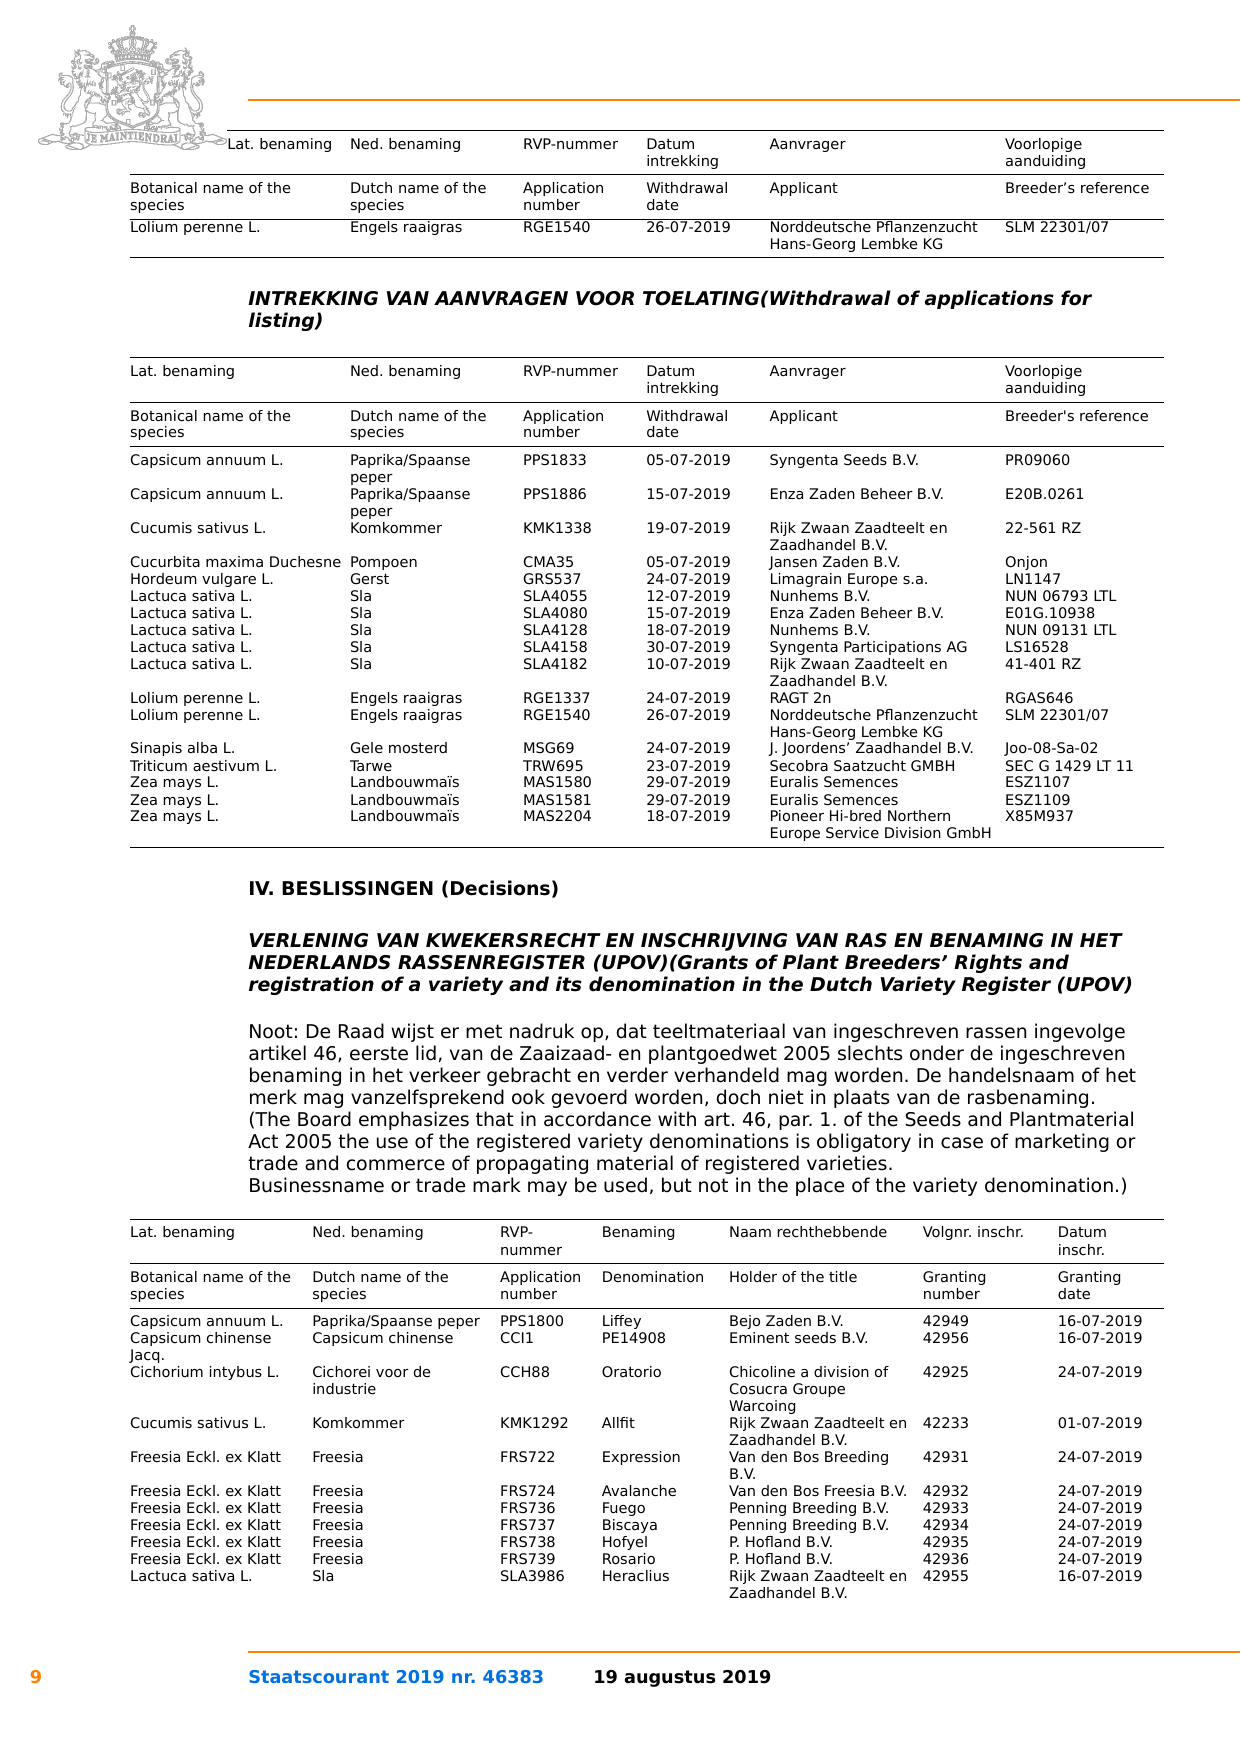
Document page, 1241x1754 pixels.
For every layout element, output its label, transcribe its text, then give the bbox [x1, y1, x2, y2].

table_cell Application number [517, 175, 640, 219]
table_cell 24-07-2019 [1052, 1517, 1163, 1534]
table_cell Capsicum chinense Jacq. [130, 1330, 306, 1364]
table_cell TRW695 [517, 758, 640, 774]
table_header Volgnr. inschr. [917, 1220, 1052, 1263]
table_cell MAS2204 [517, 808, 640, 847]
table_cell Withdrawal date [640, 403, 763, 446]
table_cell Triticum aestivum L. [130, 758, 344, 774]
table_cell Euralis Semences [763, 791, 999, 808]
table_cell Nunhems B.V. [763, 588, 999, 604]
table_cell Rosario [596, 1551, 723, 1568]
table_cell Sla [306, 1568, 494, 1602]
table_cell Landbouwmaïs [344, 791, 517, 808]
table_cell 24-07-2019 [1052, 1534, 1163, 1551]
table_cell NUN 09131 LTL [999, 622, 1163, 638]
table_header Aanvrager [763, 131, 999, 174]
table_cell Norddeutsche Pflanzenzucht Hans-Georg Lembke KG [763, 706, 999, 740]
table_cell Bejo Zaden B.V. [723, 1309, 917, 1330]
table_cell Van den Bos Breeding B.V. [723, 1449, 917, 1483]
table_header Ned. benaming [344, 131, 517, 174]
table_cell 05-07-2019 [640, 554, 763, 571]
table_cell Expression [596, 1449, 723, 1483]
table_cell Zea mays L. [130, 774, 344, 791]
table_cell SLA4158 [517, 639, 640, 656]
table_cell Nunhems B.V. [763, 622, 999, 638]
table_cell MAS1581 [517, 791, 640, 808]
table_cell Dutch name of the species [306, 1264, 494, 1307]
table_cell 05-07-2019 [640, 447, 763, 486]
table_cell 24-07-2019 [1052, 1449, 1163, 1483]
table_cell RAGT 2n [763, 690, 999, 706]
table_cell 26-07-2019 [640, 220, 763, 257]
table_cell 16-07-2019 [1052, 1309, 1163, 1330]
table_cell Breeder's reference [999, 403, 1163, 446]
table_cell 24-07-2019 [1052, 1551, 1163, 1568]
table_cell Zea mays L. [130, 808, 344, 847]
table_cell FRS737 [494, 1517, 596, 1534]
table_cell Freesia [306, 1500, 494, 1517]
table_cell RGE1337 [517, 690, 640, 706]
table_cell Holder of the title [723, 1264, 917, 1307]
table_cell Sinapis alba L. [130, 740, 344, 757]
table_cell Freesia [306, 1449, 494, 1483]
table_cell Komkommer [306, 1415, 494, 1449]
table_cell Sla [344, 588, 517, 604]
table_cell NUN 06793 LTL [999, 588, 1163, 604]
subtitle VERLENING VAN KWEKERSRECHT EN INSCHRIJVING VAN RAS EN BENAMING IN HET NEDERLANDS RASSENREGISTER (UPOV)(Grants of Plant Breeders’ Rights and registration of a variety and its denomination in the Dutch Variety Register (UPOV) [248, 930, 1163, 996]
table_cell 41-401 RZ [999, 656, 1163, 689]
table_cell 42925 [917, 1364, 1052, 1415]
table_cell Applicant [763, 403, 999, 446]
table_cell Cichorium intybus L. [130, 1364, 306, 1415]
table_cell PPS1800 [494, 1309, 596, 1330]
table_cell CCI1 [494, 1330, 596, 1364]
table_cell Oratorio [596, 1364, 723, 1415]
table_cell Enza Zaden Beheer B.V. [763, 605, 999, 622]
table_cell MAS1580 [517, 774, 640, 791]
table_cell Sla [344, 622, 517, 638]
table_header RVP-nummer [494, 1220, 596, 1263]
table_cell RGE1540 [517, 220, 640, 257]
table_cell Eminent seeds B.V. [723, 1330, 917, 1364]
table_cell 15-07-2019 [640, 486, 763, 520]
table_cell 22-561 RZ [999, 520, 1163, 554]
table_header Naam rechthebbende [723, 1220, 917, 1263]
table_cell SLA4055 [517, 588, 640, 604]
table_cell Lolium perenne L. [130, 220, 344, 257]
table_cell Engels raaigras [344, 690, 517, 706]
table_cell 26-07-2019 [640, 706, 763, 740]
table_cell Penning Breeding B.V. [723, 1517, 917, 1534]
table_cell 30-07-2019 [640, 639, 763, 656]
table_cell Lolium perenne L. [130, 690, 344, 706]
table_cell Freesia [306, 1517, 494, 1534]
table_cell 18-07-2019 [640, 622, 763, 638]
table_cell MSG69 [517, 740, 640, 757]
table_cell 29-07-2019 [640, 774, 763, 791]
table_cell 42936 [917, 1551, 1052, 1568]
table_cell Hordeum vulgare L. [130, 571, 344, 588]
table_cell Lactuca sativa L. [130, 622, 344, 638]
table_cell Cucurbita maxima Duchesne [130, 554, 344, 571]
table_cell ESZ1107 [999, 774, 1163, 791]
table_cell 29-07-2019 [640, 791, 763, 808]
table_cell Limagrain Europe s.a. [763, 571, 999, 588]
table_header Ned. benaming [306, 1220, 494, 1263]
table_cell Paprika/Spaanse peper [344, 447, 517, 486]
table_cell Landbouwmaïs [344, 774, 517, 791]
table_header Datum inschr. [1052, 1220, 1163, 1263]
table_cell Lolium perenne L. [130, 706, 344, 740]
table_cell Cichorei voor de industrie [306, 1364, 494, 1415]
table_cell Sla [344, 656, 517, 689]
table_cell 19-07-2019 [640, 520, 763, 554]
text Businessname or trade mark may be used, but not in the place of the variety denomination.) [248, 1175, 1163, 1197]
table_cell X85M937 [999, 808, 1163, 847]
table_cell 24-07-2019 [1052, 1364, 1163, 1415]
table_cell Freesia Eckl. ex Klatt [130, 1517, 306, 1534]
table_cell Botanical name of the species [130, 403, 344, 446]
table_cell Van den Bos Freesia B.V. [723, 1483, 917, 1500]
table_cell Botanical name of the species [130, 175, 344, 219]
table_header Voorlopige aanduiding [999, 358, 1163, 402]
table_cell Paprika/Spaanse peper [306, 1309, 494, 1330]
table_cell Freesia [306, 1534, 494, 1551]
table_cell PE14908 [596, 1330, 723, 1364]
table_cell Avalanche [596, 1483, 723, 1500]
table_cell Chicoline a division of Cosucra Groupe Warcoing [723, 1364, 917, 1415]
text (The Board emphasizes that in accordance with art. 46, par. 1. of the Seeds and Plantmaterial Act 2005 the use of the registered variety denominations is obligatory in case of marketing or trade and commerce of propagating material of registered varieties. [248, 1109, 1163, 1175]
table_cell Rijk Zwaan Zaadteelt en Zaadhandel B.V. [723, 1568, 917, 1602]
table_cell CMA35 [517, 554, 640, 571]
table_cell Gele mosterd [344, 740, 517, 757]
table_cell 42955 [917, 1568, 1052, 1602]
table_cell Rijk Zwaan Zaadteelt en Zaadhandel B.V. [763, 520, 999, 554]
table_cell Capsicum annuum L. [130, 447, 344, 486]
table_cell Sla [344, 605, 517, 622]
table_cell Heraclius [596, 1568, 723, 1602]
text Noot: De Raad wijst er met nadruk op, dat teeltmateriaal van ingeschreven rassen ingevolge artikel 46, eerste lid, van de Zaaizaad- en plantgoedwet 2005 slechts onder de ingeschreven benaming in het verkeer gebracht en verder verhandeld mag worden. De handelsnaam of het merk mag vanzelfsprekend ook gevoerd worden, doch niet in plaats van de rasbenaming. [248, 1021, 1163, 1109]
table_cell SEC G 1429 LT 11 [999, 758, 1163, 774]
table_header Ned. benaming [344, 358, 517, 402]
table_cell Engels raaigras [344, 706, 517, 740]
table_cell Freesia Eckl. ex Klatt [130, 1449, 306, 1483]
table_cell CCH88 [494, 1364, 596, 1415]
table_cell 42931 [917, 1449, 1052, 1483]
table_cell SLA4182 [517, 656, 640, 689]
table_cell Freesia [306, 1483, 494, 1500]
table_cell 01-07-2019 [1052, 1415, 1163, 1449]
table_header Datum intrekking [640, 131, 763, 174]
table_cell Freesia Eckl. ex Klatt [130, 1551, 306, 1568]
table_cell Withdrawal date [640, 175, 763, 219]
table_cell Lactuca sativa L. [130, 1568, 306, 1602]
table_cell Jansen Zaden B.V. [763, 554, 999, 571]
table_header Aanvrager [763, 358, 999, 402]
table_cell FRS736 [494, 1500, 596, 1517]
table_cell Onjon [999, 554, 1163, 571]
table_cell Joo-08-Sa-02 [999, 740, 1163, 757]
table_cell 42933 [917, 1500, 1052, 1517]
table_cell Granting number [917, 1264, 1052, 1307]
table_cell FRS738 [494, 1534, 596, 1551]
table_cell LN1147 [999, 571, 1163, 588]
table_header Benaming [596, 1220, 723, 1263]
table_cell SLA4080 [517, 605, 640, 622]
table_cell Allfit [596, 1415, 723, 1449]
table_cell P. Hofland B.V. [723, 1534, 917, 1551]
table_cell Pompoen [344, 554, 517, 571]
table_cell 18-07-2019 [640, 808, 763, 847]
table_cell Capsicum chinense [306, 1330, 494, 1364]
table_cell 42932 [917, 1483, 1052, 1500]
table_cell Cucumis sativus L. [130, 520, 344, 554]
table_cell 15-07-2019 [640, 605, 763, 622]
picture [38, 25, 227, 150]
table_header RVP-nummer [517, 358, 640, 402]
table_cell 42956 [917, 1330, 1052, 1364]
table_cell J. Joordens’ Zaadhandel B.V. [763, 740, 999, 757]
table_cell Botanical name of the species [130, 1264, 306, 1307]
table_cell PR09060 [999, 447, 1163, 486]
table_cell Sla [344, 639, 517, 656]
table_header Lat. benaming [130, 131, 344, 174]
table_cell Freesia [306, 1551, 494, 1568]
table_header Lat. benaming [130, 358, 344, 402]
table_cell Liffey [596, 1309, 723, 1330]
table_cell 42233 [917, 1415, 1052, 1449]
table_cell KMK1338 [517, 520, 640, 554]
table_cell FRS722 [494, 1449, 596, 1483]
table_cell Zea mays L. [130, 791, 344, 808]
table_header Lat. benaming [130, 1220, 306, 1263]
table_cell Rijk Zwaan Zaadteelt en Zaadhandel B.V. [763, 656, 999, 689]
table_cell 24-07-2019 [640, 571, 763, 588]
table_cell Pioneer Hi-bred Northern Europe Service Division GmbH [763, 808, 999, 847]
table_cell SLA3986 [494, 1568, 596, 1602]
table_cell Breeder’s reference [999, 175, 1163, 219]
table_header RVP-nummer [517, 131, 640, 174]
table_cell 42949 [917, 1309, 1052, 1330]
table_cell Enza Zaden Beheer B.V. [763, 486, 999, 520]
table_cell Syngenta Participations AG [763, 639, 999, 656]
table_cell Application number [494, 1264, 596, 1307]
table_cell Paprika/Spaanse peper [344, 486, 517, 520]
table_cell Secobra Saatzucht GMBH [763, 758, 999, 774]
table_cell Cucumis sativus L. [130, 1415, 306, 1449]
table_cell Dutch name of the species [344, 175, 517, 219]
table_cell Gerst [344, 571, 517, 588]
table_cell P. Hofland B.V. [723, 1551, 917, 1568]
table_cell Freesia Eckl. ex Klatt [130, 1500, 306, 1517]
table_cell Applicant [763, 175, 999, 219]
table_cell SLM 22301/07 [999, 706, 1163, 740]
table_cell PPS1886 [517, 486, 640, 520]
table_cell FRS724 [494, 1483, 596, 1500]
table_cell E20B.0261 [999, 486, 1163, 520]
table_cell PPS1833 [517, 447, 640, 486]
table_cell 42935 [917, 1534, 1052, 1551]
table_cell Fuego [596, 1500, 723, 1517]
table_cell Landbouwmaïs [344, 808, 517, 847]
table_cell Application number [517, 403, 640, 446]
table_cell FRS739 [494, 1551, 596, 1568]
table_cell E01G.10938 [999, 605, 1163, 622]
table_cell Lactuca sativa L. [130, 639, 344, 656]
table_cell Engels raaigras [344, 220, 517, 257]
table_cell 24-07-2019 [1052, 1483, 1163, 1500]
table_cell GRS537 [517, 571, 640, 588]
table_cell Penning Breeding B.V. [723, 1500, 917, 1517]
table_cell 16-07-2019 [1052, 1568, 1163, 1602]
table_cell 16-07-2019 [1052, 1330, 1163, 1364]
table_cell Komkommer [344, 520, 517, 554]
table_cell 12-07-2019 [640, 588, 763, 604]
table_header Datum intrekking [640, 358, 763, 402]
table_cell Euralis Semences [763, 774, 999, 791]
table_cell Syngenta Seeds B.V. [763, 447, 999, 486]
table_cell 24-07-2019 [640, 740, 763, 757]
table_cell KMK1292 [494, 1415, 596, 1449]
table_cell RGE1540 [517, 706, 640, 740]
table_cell Rijk Zwaan Zaadteelt en Zaadhandel B.V. [723, 1415, 917, 1449]
table_cell Denomination [596, 1264, 723, 1307]
table_cell 23-07-2019 [640, 758, 763, 774]
table_header Voorlopige aanduiding [999, 131, 1163, 174]
table_cell Freesia Eckl. ex Klatt [130, 1483, 306, 1500]
table_cell Capsicum annuum L. [130, 1309, 306, 1330]
table_cell RGAS646 [999, 690, 1163, 706]
table_cell Capsicum annuum L. [130, 486, 344, 520]
table_cell 10-07-2019 [640, 656, 763, 689]
table_cell ESZ1109 [999, 791, 1163, 808]
table_cell Lactuca sativa L. [130, 588, 344, 604]
table_cell 42934 [917, 1517, 1052, 1534]
table_cell Tarwe [344, 758, 517, 774]
table_cell Biscaya [596, 1517, 723, 1534]
table_cell Freesia Eckl. ex Klatt [130, 1534, 306, 1551]
table_cell Hofyel [596, 1534, 723, 1551]
table_cell SLA4128 [517, 622, 640, 638]
table_cell Norddeutsche Pflanzenzucht Hans-Georg Lembke KG [763, 220, 999, 257]
table_cell 24-07-2019 [640, 690, 763, 706]
table_cell Granting date [1052, 1264, 1163, 1307]
table_cell LS16528 [999, 639, 1163, 656]
table_cell Lactuca sativa L. [130, 605, 344, 622]
subtitle INTREKKING VAN AANVRAGEN VOOR TOELATING(Withdrawal of applications for listing) [248, 288, 1163, 332]
table_cell SLM 22301/07 [999, 220, 1163, 257]
table_cell 24-07-2019 [1052, 1500, 1163, 1517]
table_cell Lactuca sativa L. [130, 656, 344, 689]
table_cell Dutch name of the species [344, 403, 517, 446]
subtitle IV. BESLISSINGEN (Decisions) [248, 878, 1163, 900]
